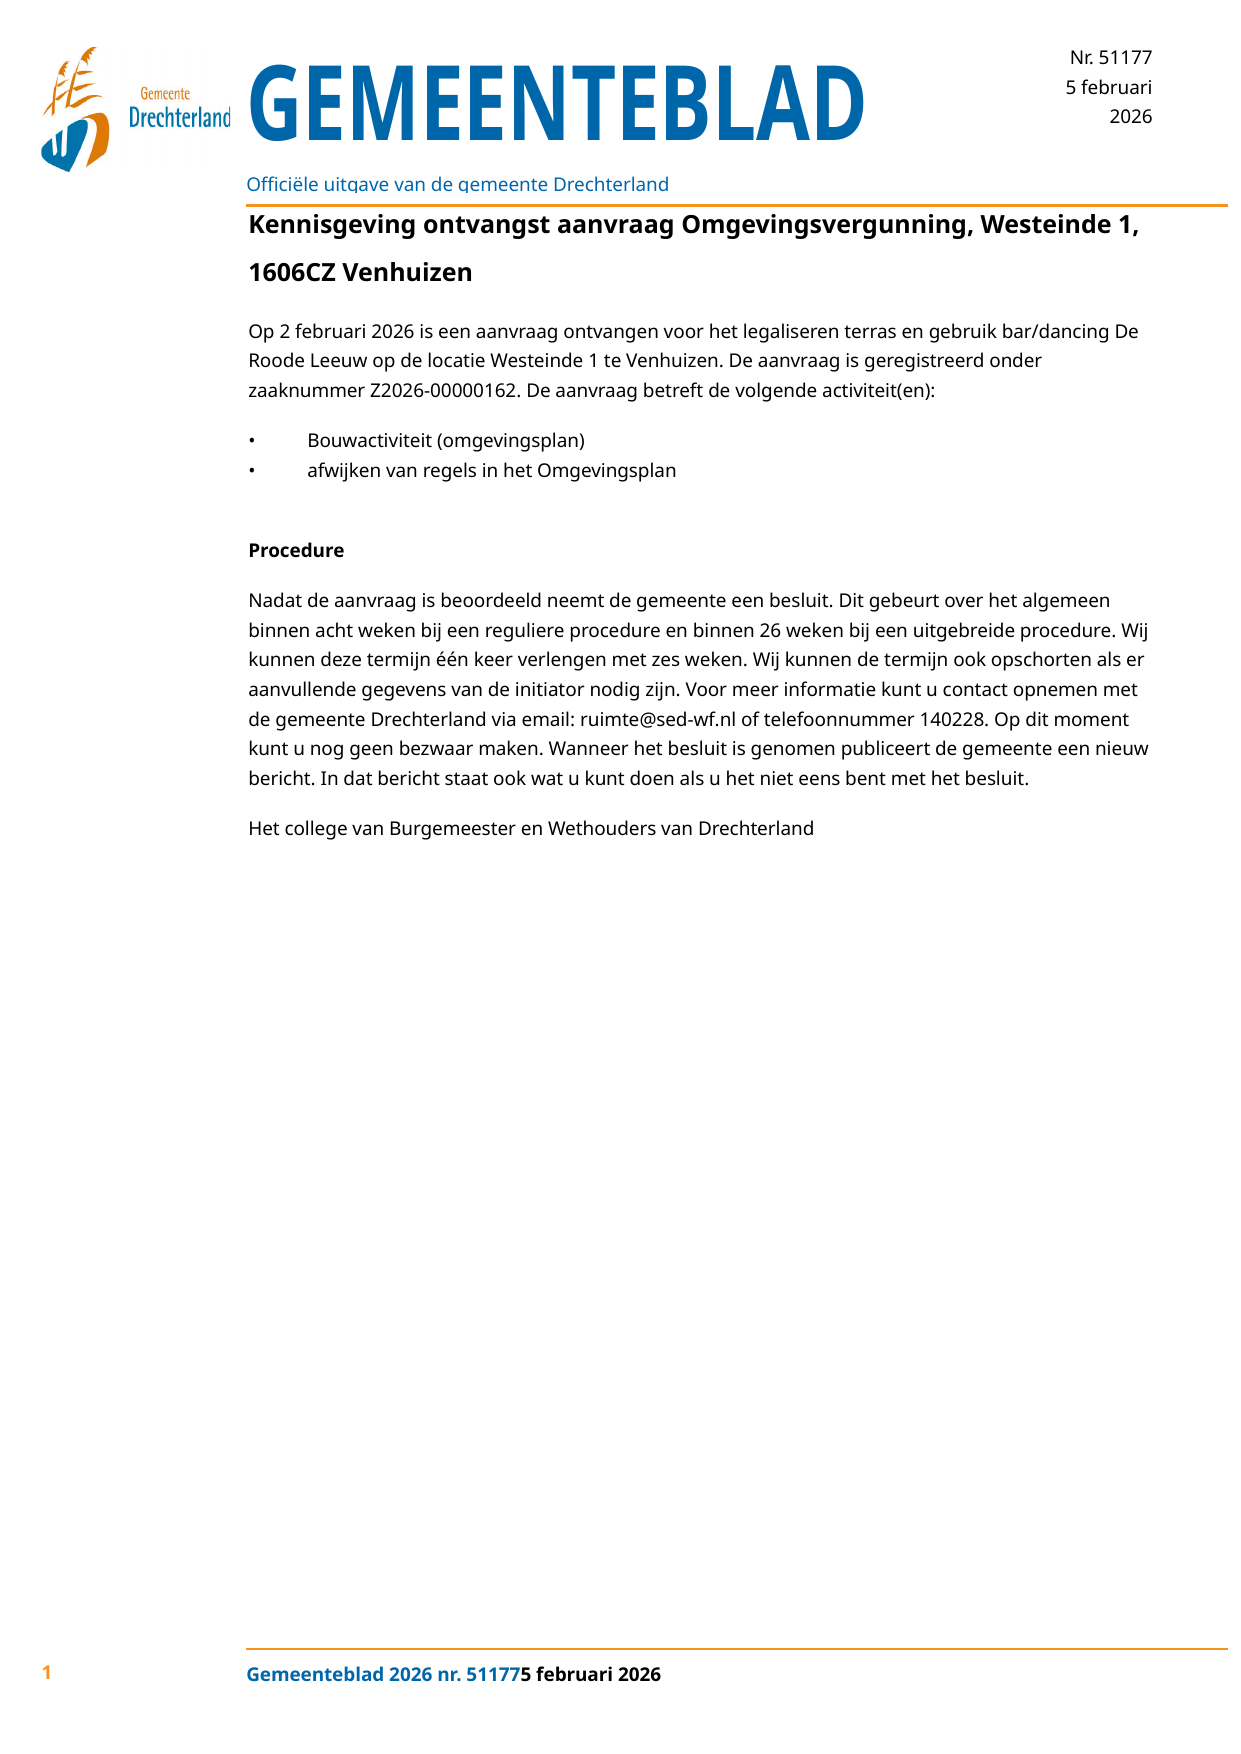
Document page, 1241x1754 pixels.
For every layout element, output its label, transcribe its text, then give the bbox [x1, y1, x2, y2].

list Bouwactiviteit (omgevingsplan) [248, 427, 1152, 453]
list afwijken van regels in het Omgevingsplan [248, 457, 1152, 483]
picture [41, 47, 231, 172]
picture [41, 158, 64, 172]
text Het college van Burgemeester en Wethouders van Drechterland [248, 815, 1152, 841]
text Nadat de aanvraag is beoordeeld neemt de gemeente een besluit. Dit gebeurt over het algemeen binnen acht weken bij een reguliere procedure en binnen 26 weken bij een uitgebreide procedure. Wij kunnen deze termijn één keer verlengen met zes weken. Wij kunnen de termijn ook opschorten als er aanvullende gegevens van de initiator nodig zijn. Voor meer informatie kunt u contact opnemen met de gemeente Drechterland via email: ruimte@sed-wf.nl of telefoonnummer 140228. Op dit moment kunt u nog geen bezwaar maken. Wanneer het besluit is genomen publiceert de gemeente een nieuw bericht. In dat bericht staat ook wat u kunt doen als u het niet eens bent met het besluit. [248, 587, 1152, 791]
text Procedure [248, 537, 1152, 563]
text Kennisgeving ontvangst aanvraag Omgevingsvergunning, Westeinde 1, 1606CZ Venhuizen [248, 207, 1152, 288]
picture [226, 115, 231, 124]
text Op 2 februari 2026 is een aanvraag ontvangen voor het legaliseren terras en gebruik bar/dancing De Roode Leeuw op de locatie Westeinde 1 te Venhuizen. De aanvraag is geregistreerd onder zaaknummer Z2026-00000162. De aanvraag betreft de volgende activiteit(en): [248, 318, 1152, 403]
